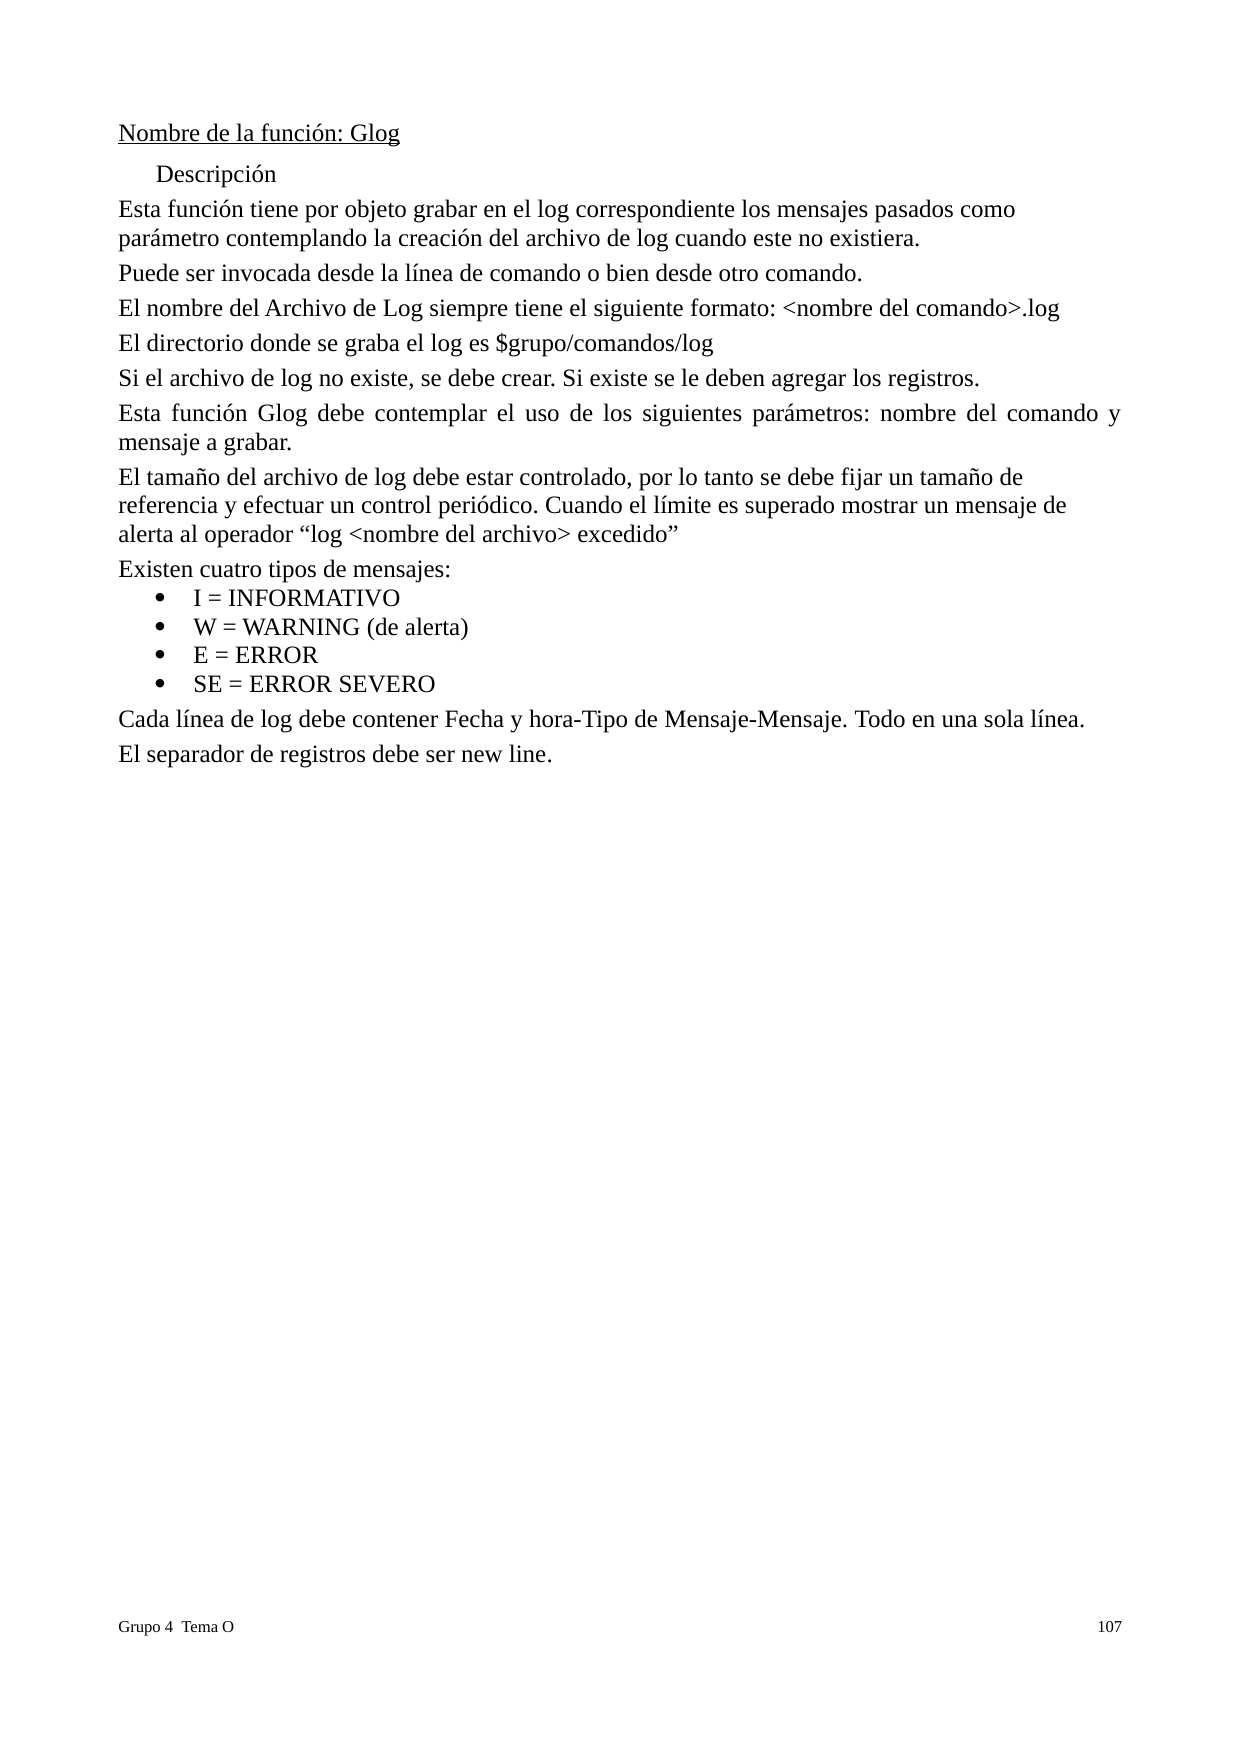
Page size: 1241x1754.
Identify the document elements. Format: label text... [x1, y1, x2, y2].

text El separador de registros debe ser new line. [118, 739, 1122, 768]
list E = ERROR [156, 641, 1122, 669]
list I = INFORMATIVO [156, 583, 1122, 612]
text El directorio donde se graba el log es $grupo/comandos/log [118, 328, 1122, 357]
text Cada línea de log debe contener Fecha y hora-Tipo de Mensaje-Mensaje. Todo en una sola línea. [118, 704, 1122, 733]
text Descripción [156, 159, 1122, 188]
list W = WARNING (de alerta) [156, 612, 1122, 641]
text El tamaño del archivo de log debe estar controlado, por lo tanto se debe fijar un tamaño de referencia y efectuar un control periódico. Cuando el límite es superado mostrar un mensaje de alerta al operador “log <nombre del archivo> excedido” [118, 462, 1122, 548]
text Existen cuatro tipos de mensajes: [118, 554, 1122, 583]
text Puede ser invocada desde la línea de comando o bien desde otro comando. [118, 258, 1122, 287]
text Si el archivo de log no existe, se debe crear. Si existe se le deben agregar los registros. [118, 363, 1122, 392]
text Esta función tiene por objeto grabar en el log correspondiente los mensajes pasados como parámetro contemplando la creación del archivo de log cuando este no existiera. [118, 194, 1122, 252]
text El nombre del Archivo de Log siempre tiene el siguiente formato: <nombre del comando>.log [118, 293, 1122, 322]
text Esta función Glog debe contemplar el uso de los siguientes parámetros: nombre del comando y mensaje a grabar. [118, 398, 1122, 456]
text Nombre de la función: Glog [118, 118, 1122, 147]
list SE = ERROR SEVERO [156, 669, 1122, 698]
